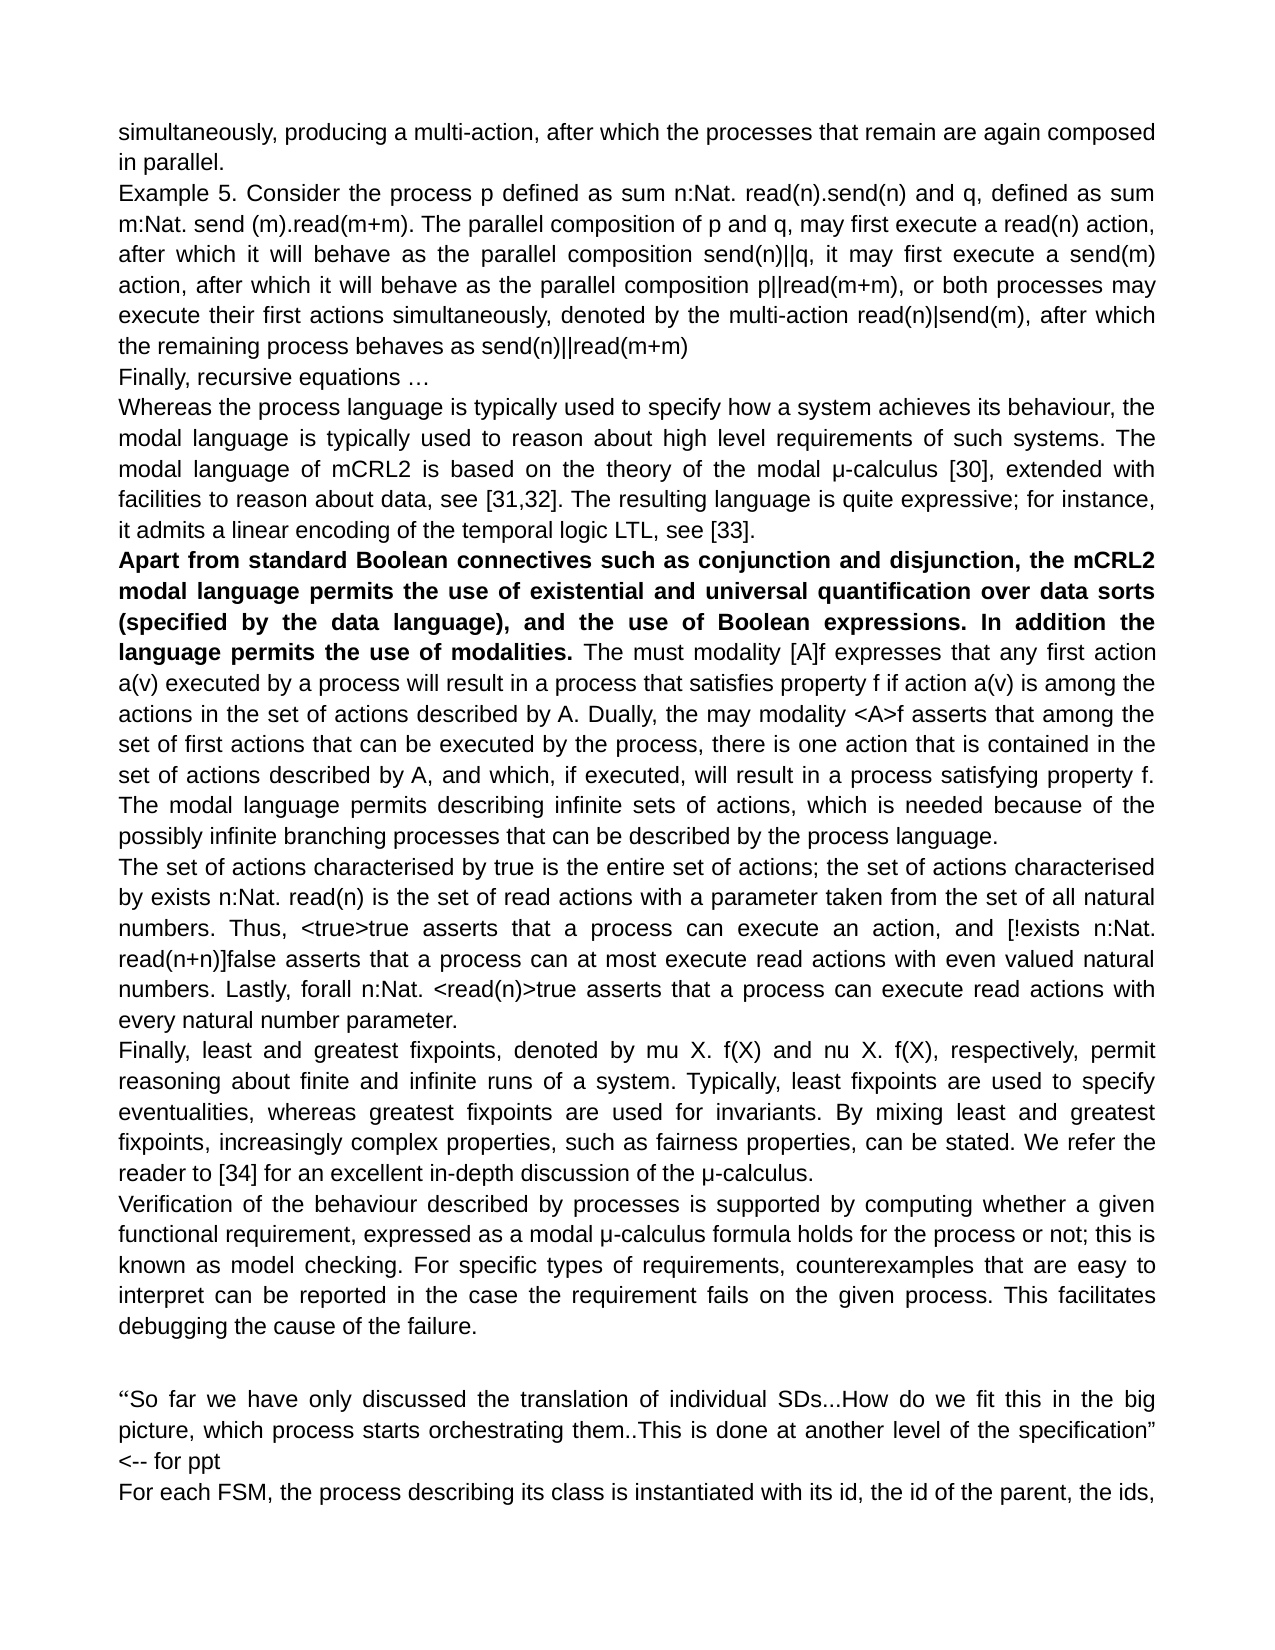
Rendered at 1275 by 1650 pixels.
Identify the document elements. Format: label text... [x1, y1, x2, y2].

text Whereas the process language is typically used to specify how a system achieves its behaviour, the modal language is typically used to reason about high level requirements of such systems. The modal language of mCRL2 is based on the theory of the modal μ-calculus [30], extended with facilities to reason about data, see [31,32]. The resulting language is quite expressive; for instance, it admits a linear encoding of the temporal logic LTL, see [33]. [118, 394, 1157, 543]
text For each FSM, the process describing its class is instantiated with its id, the id of the parent, the ids, [118, 1478, 1157, 1505]
text simultaneously, producing a multi-action, after which the processes that remain are again composed in parallel. [118, 118, 1157, 176]
text Example 5. Consider the process p defined as sum n:Nat. read(n).send(n) and q, defined as sum m:Nat. send (m).read(m+m). The parallel composition of p and q, may first execute a read(n) action, after which it will behave as the parallel composition send(n)||q, it may first execute a send(m) action, after which it will behave as the parallel composition p||read(m+m), or both processes may execute their first actions simultaneously, denoted by the multi-action read(n)|send(m), after which the remaining process behaves as send(n)||read(m+m) [118, 179, 1157, 359]
text The set of actions characterised by true is the entire set of actions; the set of actions characterised by exists n:Nat. read(n) is the set of read actions with a parameter taken from the set of all natural numbers. Thus, <true>true asserts that a process can execute an action, and [!exists n:Nat. read(n+n)]false asserts that a process can at most execute read actions with even valued natural numbers. Lastly, forall n:Nat. <read(n)>true asserts that a process can execute read actions with every natural number parameter. [118, 853, 1157, 1033]
text Finally, least and greatest fixpoints, denoted by mu X. f(X) and nu X. f(X), respectively, permit reasoning about finite and infinite runs of a system. Typically, least fixpoints are used to specify eventualities, whereas greatest fixpoints are used for invariants. By mixing least and greatest fixpoints, increasingly complex properties, such as fairness properties, can be stated. We refer the reader to [34] for an excellent in-depth discussion of the μ-calculus. [118, 1037, 1157, 1186]
text Verification of the behaviour described by processes is supported by computing whether a given functional requirement, expressed as a modal μ-calculus formula holds for the process or not; this is known as model checking. For specific types of requirements, counterexamples that are easy to interpret can be reported in the case the requirement fails on the given process. This facilitates debugging the cause of the failure. [118, 1190, 1157, 1339]
text “So far we have only discussed the translation of individual SDs...How do we fit this in the big picture, which process starts orchestrating them..This is done at another level of the specification” <-- for ppt [118, 1384, 1157, 1474]
text Finally, recursive equations … [118, 363, 1157, 390]
text Apart from standard Boolean connectives such as conjunction and disjunction, the mCRL2 modal language permits the use of existential and universal quantification over data sorts (specified by the data language), and the use of Boolean expressions. In addition the language permits the use of modalities. The must modality [A]f expresses that any first action a(v) executed by a process will result in a process that satisfies property f if action a(v) is among the actions in the set of actions described by A. Dually, the may modality <A>f asserts that among the set of first actions that can be executed by the process, there is one action that is contained in the set of actions described by A, and which, if executed, will result in a process satisfying property f. The modal language permits describing infinite sets of actions, which is needed because of the possibly infinite branching processes that can be described by the process language. [118, 547, 1157, 849]
